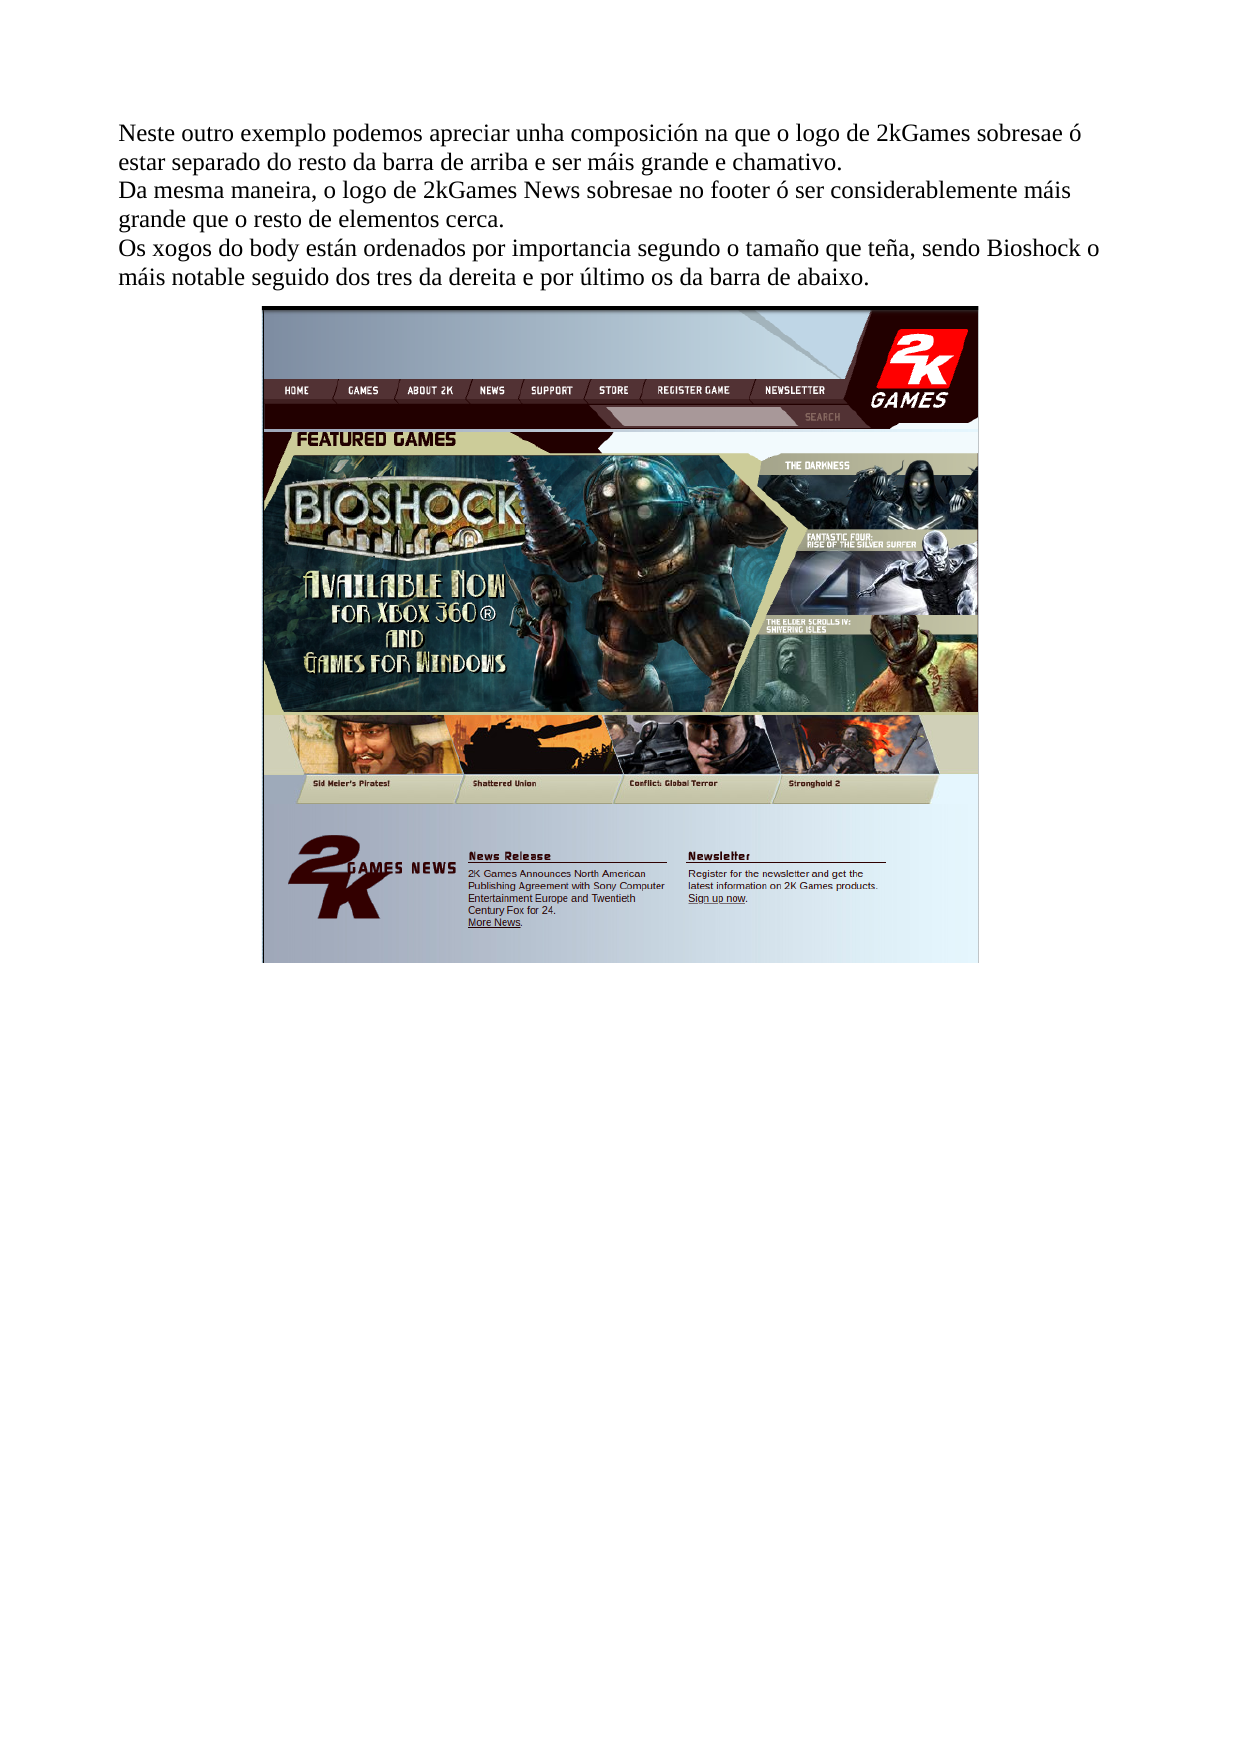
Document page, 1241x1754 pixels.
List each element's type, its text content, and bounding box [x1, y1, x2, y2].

text Neste outro exemplo podemos apreciar unha composición na que o logo de 2kGames sobresae ó estar separado do resto da barra de arriba e ser máis grande e chamativo. [118, 118, 1122, 176]
text Os xogos do body están ordenados por importancia segundo o tamaño que teña, sendo Bioshock o máis notable seguido dos tres da dereita e por último os da barra de abaixo. [118, 233, 1122, 291]
picture [261, 306, 979, 963]
text Da mesma maneira, o logo de 2kGames News sobresae no footer ó ser considerablemente máis grande que o resto de elementos cerca. [118, 176, 1122, 233]
